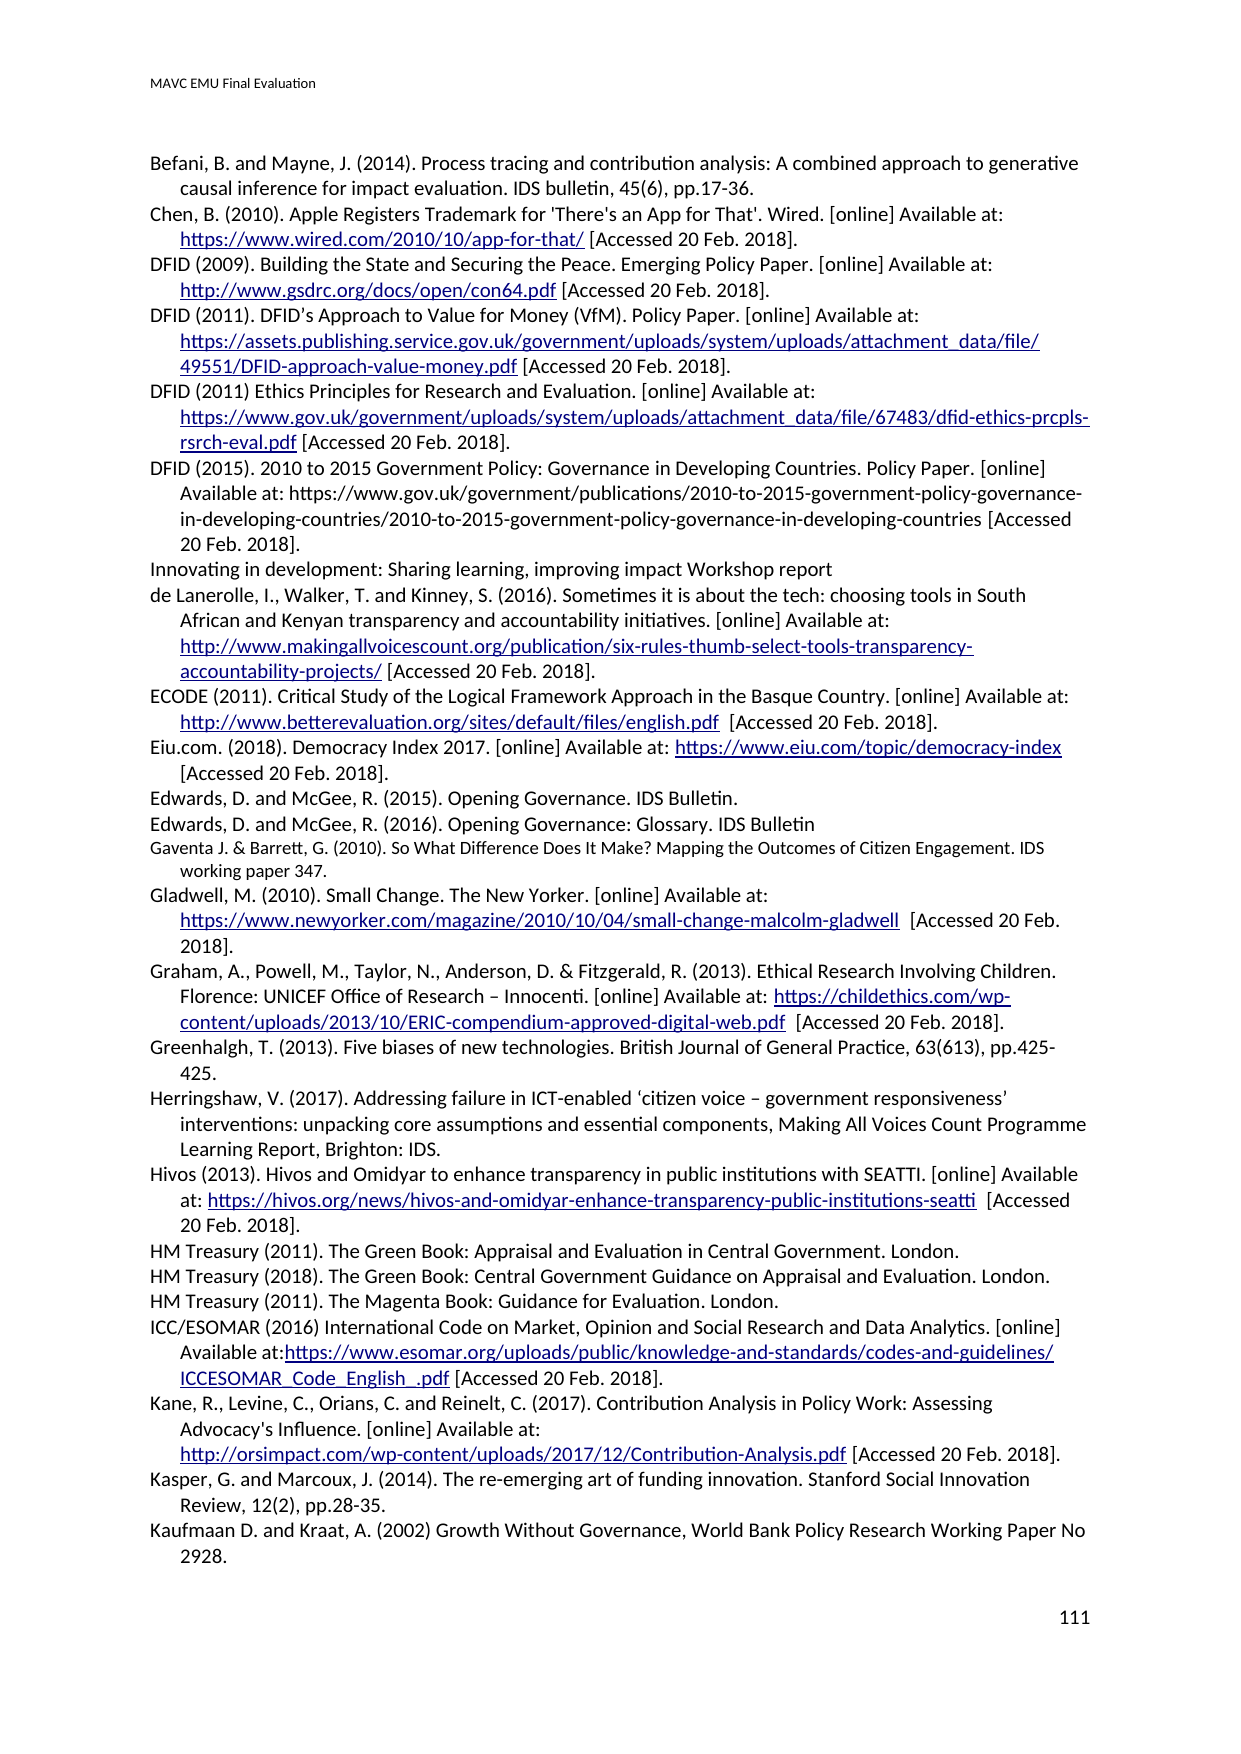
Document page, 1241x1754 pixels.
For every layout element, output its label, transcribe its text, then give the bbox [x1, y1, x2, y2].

text ICC/ESOMAR (2016) International Code on Market, Opinion and Social Research and Data Analytics. [online] Available at:https://www.esomar.org/uploads/public/knowledge-and-standards/codes-and-guidelines/ICCESOMAR_Code_English_.pdf [Accessed 20 Feb. 2018]. [150, 1314, 1090, 1390]
text Chen, B. (2010). Apple Registers Trademark for 'There's an App for That'. Wired. [online] Available at: https://www.wired.com/2010/10/app-for-that/ [Accessed 20 Feb. 2018]. [150, 201, 1090, 252]
text Gaventa J. & Barrett, G. (2010). So What Difference Does It Make? Mapping the Outcomes of Citizen Engagement. IDS working paper 347. [150, 836, 1090, 882]
text Kane, R., Levine, C., Orians, C. and Reinelt, C. (2017). Contribution Analysis in Policy Work: Assessing Advocacy's Influence. [online] Available at: http://orsimpact.com/wp-content/uploads/2017/12/Contribution-Analysis.pdf [Accessed 20 Feb. 2018]. [150, 1390, 1090, 1467]
text Edwards, D. and McGee, R. (2016). Opening Governance: Glossary. IDS Bulletin [150, 811, 1090, 836]
text Greenhalgh, T. (2013). Five biases of new technologies. British Journal of General Practice, 63(613), pp.425-425. [150, 1034, 1090, 1085]
text Gladwell, M. (2010). Small Change. The New Yorker. [online] Available at: https://www.newyorker.com/magazine/2010/10/04/small-change-malcolm-gladwell [Accessed 20 Feb. 2018]. [150, 882, 1090, 958]
text DFID (2015). 2010 to 2015 Government Policy: Governance in Developing Countries. Policy Paper. [online] Available at: https://www.gov.uk/government/publications/2010-to-2015-government-policy-governance-in-developing-countries/2010-to-2015-government-policy-governance-in-developing-countries [Accessed 20 Feb. 2018]. [150, 455, 1090, 557]
text DFID (2011) Ethics Principles for Research and Evaluation. [online] Available at: https://www.gov.uk/government/uploads/system/uploads/attachment_data/file/67483/dfid-ethics-prcpls-rsrch-eval.pdf [Accessed 20 Feb. 2018]. [150, 379, 1090, 455]
text Eiu.com. (2018). Democracy Index 2017. [online] Available at: https://www.eiu.com/topic/democracy-index [Accessed 20 Feb. 2018]. [150, 734, 1090, 785]
text HM Treasury (2018). The Green Book: Central Government Guidance on Appraisal and Evaluation. London. [150, 1263, 1090, 1289]
text Edwards, D. and McGee, R. (2015). Opening Governance. IDS Bulletin. [150, 785, 1090, 811]
text ECODE (2011). Critical Study of the Logical Framework Approach in the Basque Country. [online] Available at: http://www.betterevaluation.org/sites/default/files/english.pdf [Accessed 20 Feb. 2018]. [150, 684, 1090, 734]
text Innovating in development: Sharing learning, improving impact Workshop report [150, 557, 1090, 582]
text de Lanerolle, I., Walker, T. and Kinney, S. (2016). Sometimes it is about the tech: choosing tools in South African and Kenyan transparency and accountability initiatives. [online] Available at: http://www.makingallvoicescount.org/publication/six-rules-thumb-select-tools-transparency-accountability-projects/ [Accessed 20 Feb. 2018]. [150, 582, 1090, 684]
text HM Treasury (2011). The Green Book: Appraisal and Evaluation in Central Government. London. [150, 1238, 1090, 1263]
text Kaufmaan D. and Kraat, A. (2002) Growth Without Governance, World Bank Policy Research Working Paper No 2928. [150, 1517, 1090, 1568]
text HM Treasury (2011). The Magenta Book: Guidance for Evaluation. London. [150, 1289, 1090, 1314]
text Befani, B. and Mayne, J. (2014). Process tracing and contribution analysis: A combined approach to generative causal inference for impact evaluation. IDS bulletin, 45(6), pp.17-36. [150, 150, 1090, 201]
text DFID (2011). DFID’s Approach to Value for Money (VfM). Policy Paper. [online] Available at: https://assets.publishing.service.gov.uk/government/uploads/system/uploads/attachment_data/file/49551/DFID-approach-value-money.pdf [Accessed 20 Feb. 2018]. [150, 302, 1090, 379]
text Herringshaw, V. (2017). Addressing failure in ICT-enabled ‘citizen voice – government responsiveness’ interventions: unpacking core assumptions and essential components, Making All Voices Count Programme Learning Report, Brighton: IDS. [150, 1085, 1090, 1162]
text Hivos (2013). Hivos and Omidyar to enhance transparency in public institutions with SEATTI. [online] Available at: https://hivos.org/news/hivos-and-omidyar-enhance-transparency-public-institutions-seatti [Accessed 20 Feb. 2018]. [150, 1162, 1090, 1238]
text Graham, A., Powell, M., Taylor, N., Anderson, D. & Fitzgerald, R. (2013). Ethical Research Involving Children. Florence: UNICEF Office of Research – Innocenti. [online] Available at: https://childethics.com/wp-content/uploads/2013/10/ERIC-compendium-approved-digital-web.pdf [Accessed 20 Feb. 2018]. [150, 958, 1090, 1034]
text DFID (2009). Building the State and Securing the Peace. Emerging Policy Paper. [online] Available at: http://www.gsdrc.org/docs/open/con64.pdf [Accessed 20 Feb. 2018]. [150, 252, 1090, 302]
text Kasper, G. and Marcoux, J. (2014). The re-emerging art of funding innovation. Stanford Social Innovation Review, 12(2), pp.28-35. [150, 1467, 1090, 1517]
